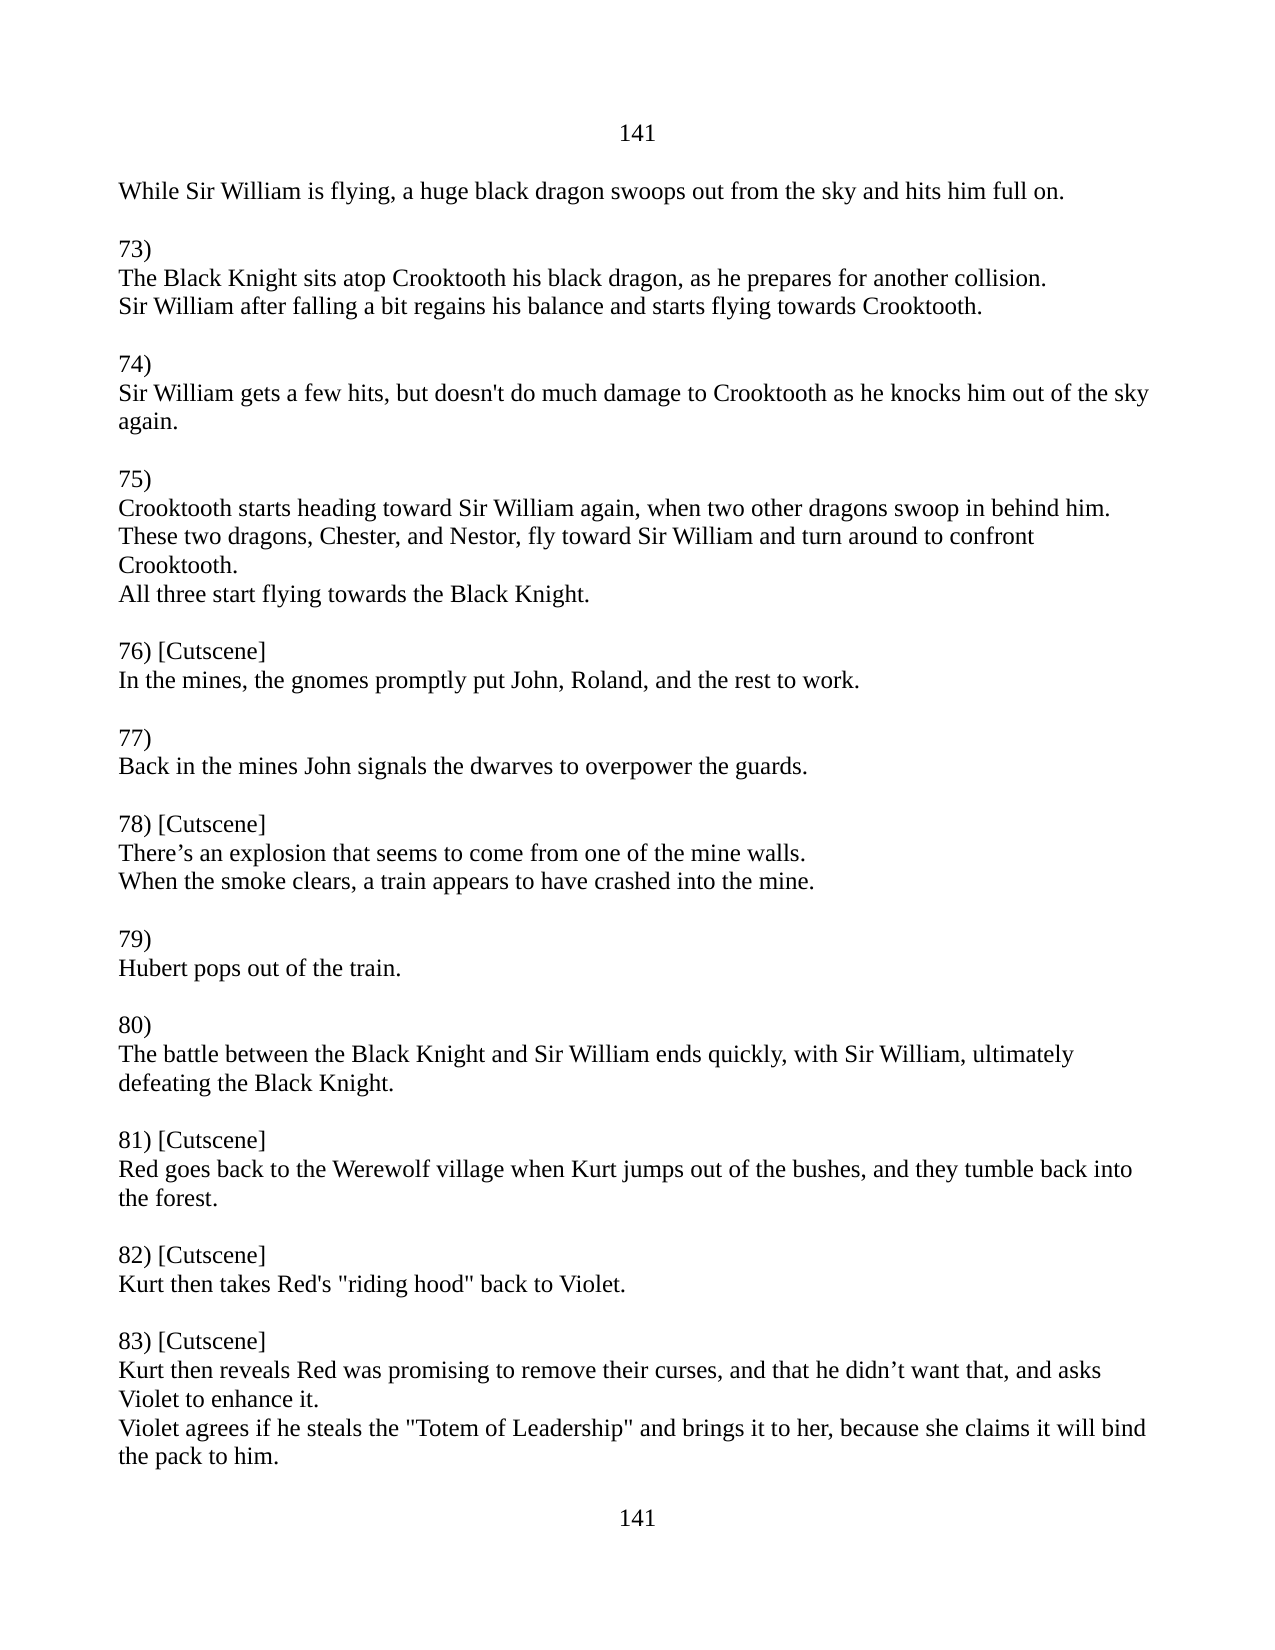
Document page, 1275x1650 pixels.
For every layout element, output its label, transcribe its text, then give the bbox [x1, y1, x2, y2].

text 74) [118, 349, 1157, 378]
text 80) [118, 1010, 1157, 1039]
text 78) [Cutscene] [118, 809, 1157, 838]
text Kurt then reveals Red was promising to remove their curses, and that he didn’t want that, and asks Violet to enhance it. [118, 1355, 1157, 1413]
text Back in the mines John signals the dwarves to overpower the guards. [118, 751, 1157, 780]
text 76) [Cutscene] [118, 636, 1157, 665]
text While Sir William is flying, a huge black dragon swoops out from the sky and hits him full on. [118, 176, 1157, 205]
text Kurt then takes Red's "riding hood" back to Violet. [118, 1269, 1157, 1298]
text 75) [118, 464, 1157, 493]
text 82) [Cutscene] [118, 1240, 1157, 1269]
text Sir William after falling a bit regains his balance and starts flying towards Crooktooth. [118, 291, 1157, 320]
text Hubert pops out of the train. [118, 953, 1157, 981]
text The battle between the Black Knight and Sir William ends quickly, with Sir William, ultimately defeating the Black Knight. [118, 1039, 1157, 1096]
text In the mines, the gnomes promptly put John, Roland, and the rest to work. [118, 665, 1157, 694]
text 83) [Cutscene] [118, 1326, 1157, 1355]
text 73) [118, 234, 1157, 263]
text There’s an explosion that seems to come from one of the mine walls. [118, 838, 1157, 866]
text 77) [118, 723, 1157, 751]
text The Black Knight sits atop Crooktooth his black dragon, as he prepares for another collision. [118, 263, 1157, 291]
text Red goes back to the Werewolf village when Kurt jumps out of the bushes, and they tumble back into the forest. [118, 1154, 1157, 1211]
text Sir William gets a few hits, but doesn't do much damage to Crooktooth as he knocks him out of the sky again. [118, 378, 1157, 435]
text Violet agrees if he steals the "Totem of Leadership" and brings it to her, because she claims it will bind the pack to him. [118, 1413, 1157, 1470]
text These two dragons, Chester, and Nestor, fly toward Sir William and turn around to confront Crooktooth. [118, 521, 1157, 579]
text All three start flying towards the Black Knight. [118, 579, 1157, 608]
text Crooktooth starts heading toward Sir William again, when two other dragons swoop in behind him. [118, 493, 1157, 521]
text 79) [118, 924, 1157, 953]
text 81) [Cutscene] [118, 1125, 1157, 1154]
text When the smoke clears, a train appears to have crashed into the mine. [118, 866, 1157, 895]
